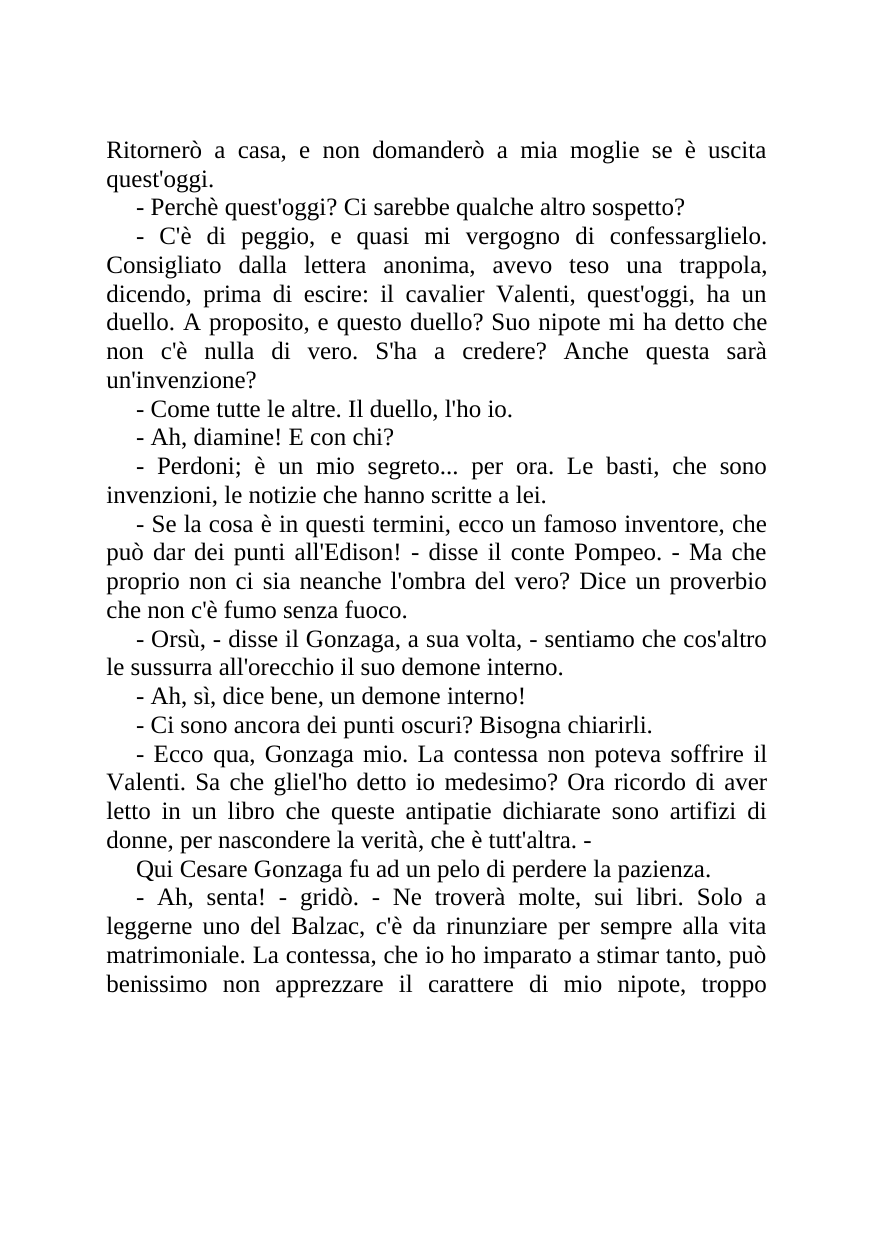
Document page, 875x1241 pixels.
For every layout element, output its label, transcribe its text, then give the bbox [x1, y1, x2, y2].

text - C'è di peggio, e quasi mi vergogno di confessarglielo. Consigliato dalla lettera anonima, avevo teso una trappola, dicendo, prima di escire: il cavalier Valenti, quest'oggi, ha un duello. A proposito, e questo duello? Suo nipote mi ha detto che non c'è nulla di vero. S'ha a credere? Anche questa sarà un'invenzione? [106, 221, 768, 394]
text - Perdoni; è un mio segreto... per ora. Le basti, che sono invenzioni, le notizie che hanno scritte a lei. [106, 451, 768, 509]
text - Orsù, - disse il Gonzaga, a sua volta, - sentiamo che cos'altro le sussurra all'orecchio il suo demone interno. [106, 624, 768, 681]
text Qui Cesare Gonzaga fu ad un pelo di perdere la pazienza. [106, 854, 768, 882]
text - Ci sono ancora dei punti oscuri? Bisogna chiarirli. [106, 710, 768, 739]
text - Ah, senta! - gridò. - Ne troverà molte, sui libri. Solo a leggerne uno del Balzac, c'è da rinunziare per sempre alla vita matrimoniale. La contessa, che io ho imparato a stimar tanto, può benissimo non apprezzare il carattere di mio nipote, troppo [106, 882, 768, 997]
text - Ah, sì, dice bene, un demone interno! [106, 681, 768, 710]
text - Perchè quest'oggi? Ci sarebbe qualche altro sospetto? [106, 192, 768, 221]
text - Come tutte le altre. Il duello, l'ho io. [106, 394, 768, 422]
text - Se la cosa è in questi termini, ecco un famoso inventore, che può dar dei punti all'Edison! - disse il conte Pompeo. - Ma che proprio non ci sia neanche l'ombra del vero? Dice un proverbio che non c'è fumo senza fuoco. [106, 509, 768, 624]
text - Ah, diamine! E con chi? [106, 422, 768, 451]
text Ritornerò a casa, e non domanderò a mia moglie se è uscita quest'oggi. [106, 135, 768, 192]
text - Ecco qua, Gonzaga mio. La contessa non poteva soffrire il Valenti. Sa che gliel'ho detto io medesimo? Ora ricordo di aver letto in un libro che queste antipatie dichiarate sono artifizi di donne, per nascondere la verità, che è tutt'altra. - [106, 739, 768, 854]
